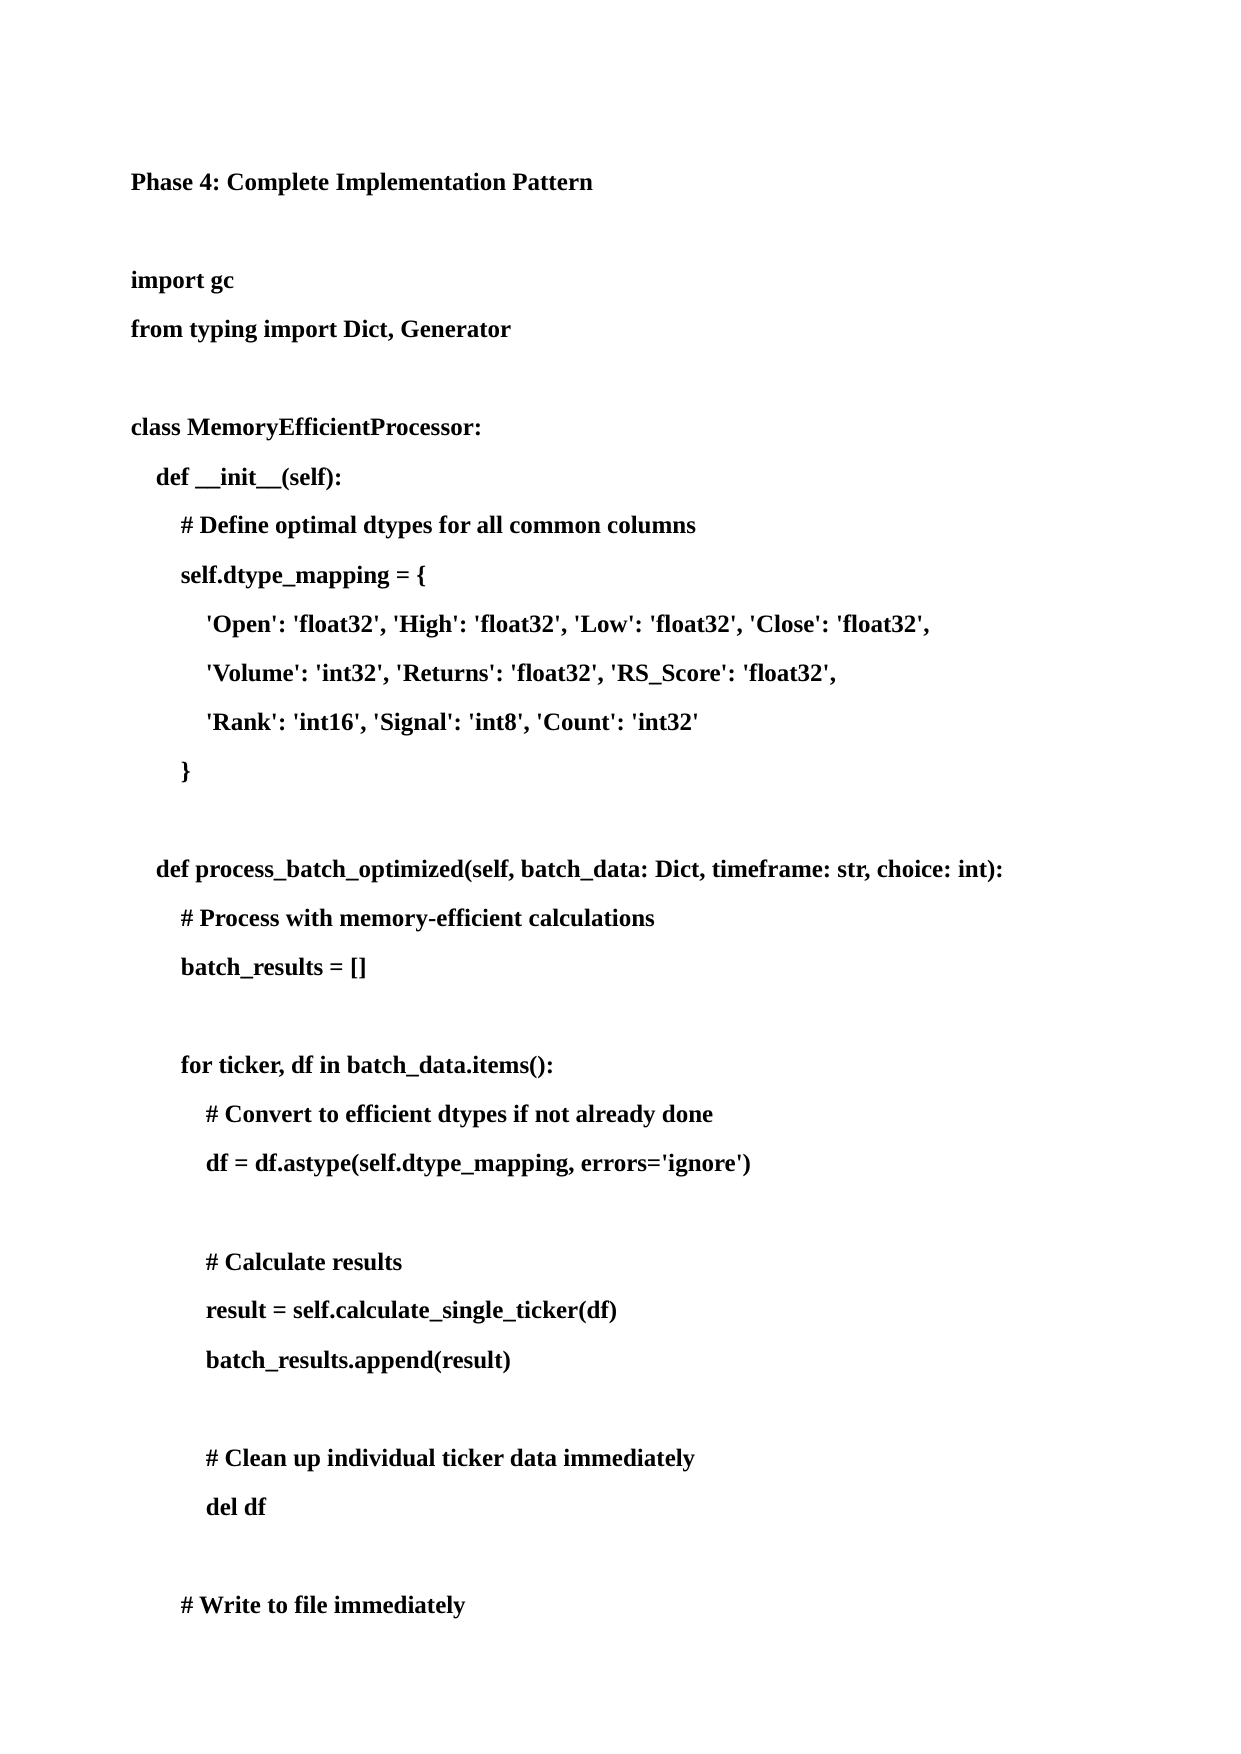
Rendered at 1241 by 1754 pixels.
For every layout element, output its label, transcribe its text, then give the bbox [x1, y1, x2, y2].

text batch_results.append(result) [118, 1345, 1122, 1373]
text del df [118, 1492, 1122, 1521]
text df = df.astype(self.dtype_mapping, errors='ignore') [118, 1148, 1122, 1177]
text from typing import Dict, Generator [118, 314, 1122, 343]
text 'Rank': 'int16', 'Signal': 'int8', 'Count': 'int32' [118, 707, 1122, 736]
text def process_batch_optimized(self, batch_data: Dict, timeframe: str, choice: int): [118, 854, 1122, 883]
text 'Open': 'float32', 'High': 'float32', 'Low': 'float32', 'Close': 'float32', [118, 609, 1122, 637]
text } [118, 756, 1122, 785]
text Phase 4: Complete Implementation Pattern [118, 167, 1122, 196]
text self.dtype_mapping = { [118, 560, 1122, 588]
text # Write to file immediately [118, 1590, 1122, 1619]
text # Process with memory-efficient calculations [118, 903, 1122, 932]
text # Convert to efficient dtypes if not already done [118, 1099, 1122, 1128]
text 'Volume': 'int32', 'Returns': 'float32', 'RS_Score': 'float32', [118, 658, 1122, 687]
text class MemoryEfficientProcessor: [118, 412, 1122, 441]
text for ticker, df in batch_data.items(): [118, 1050, 1122, 1079]
text # Clean up individual ticker data immediately [118, 1443, 1122, 1472]
text import gc [118, 265, 1122, 294]
text def __init__(self): [118, 462, 1122, 490]
text batch_results = [] [118, 952, 1122, 981]
text # Calculate results [118, 1247, 1122, 1275]
text result = self.calculate_single_ticker(df) [118, 1296, 1122, 1324]
text # Define optimal dtypes for all common columns [118, 511, 1122, 539]
